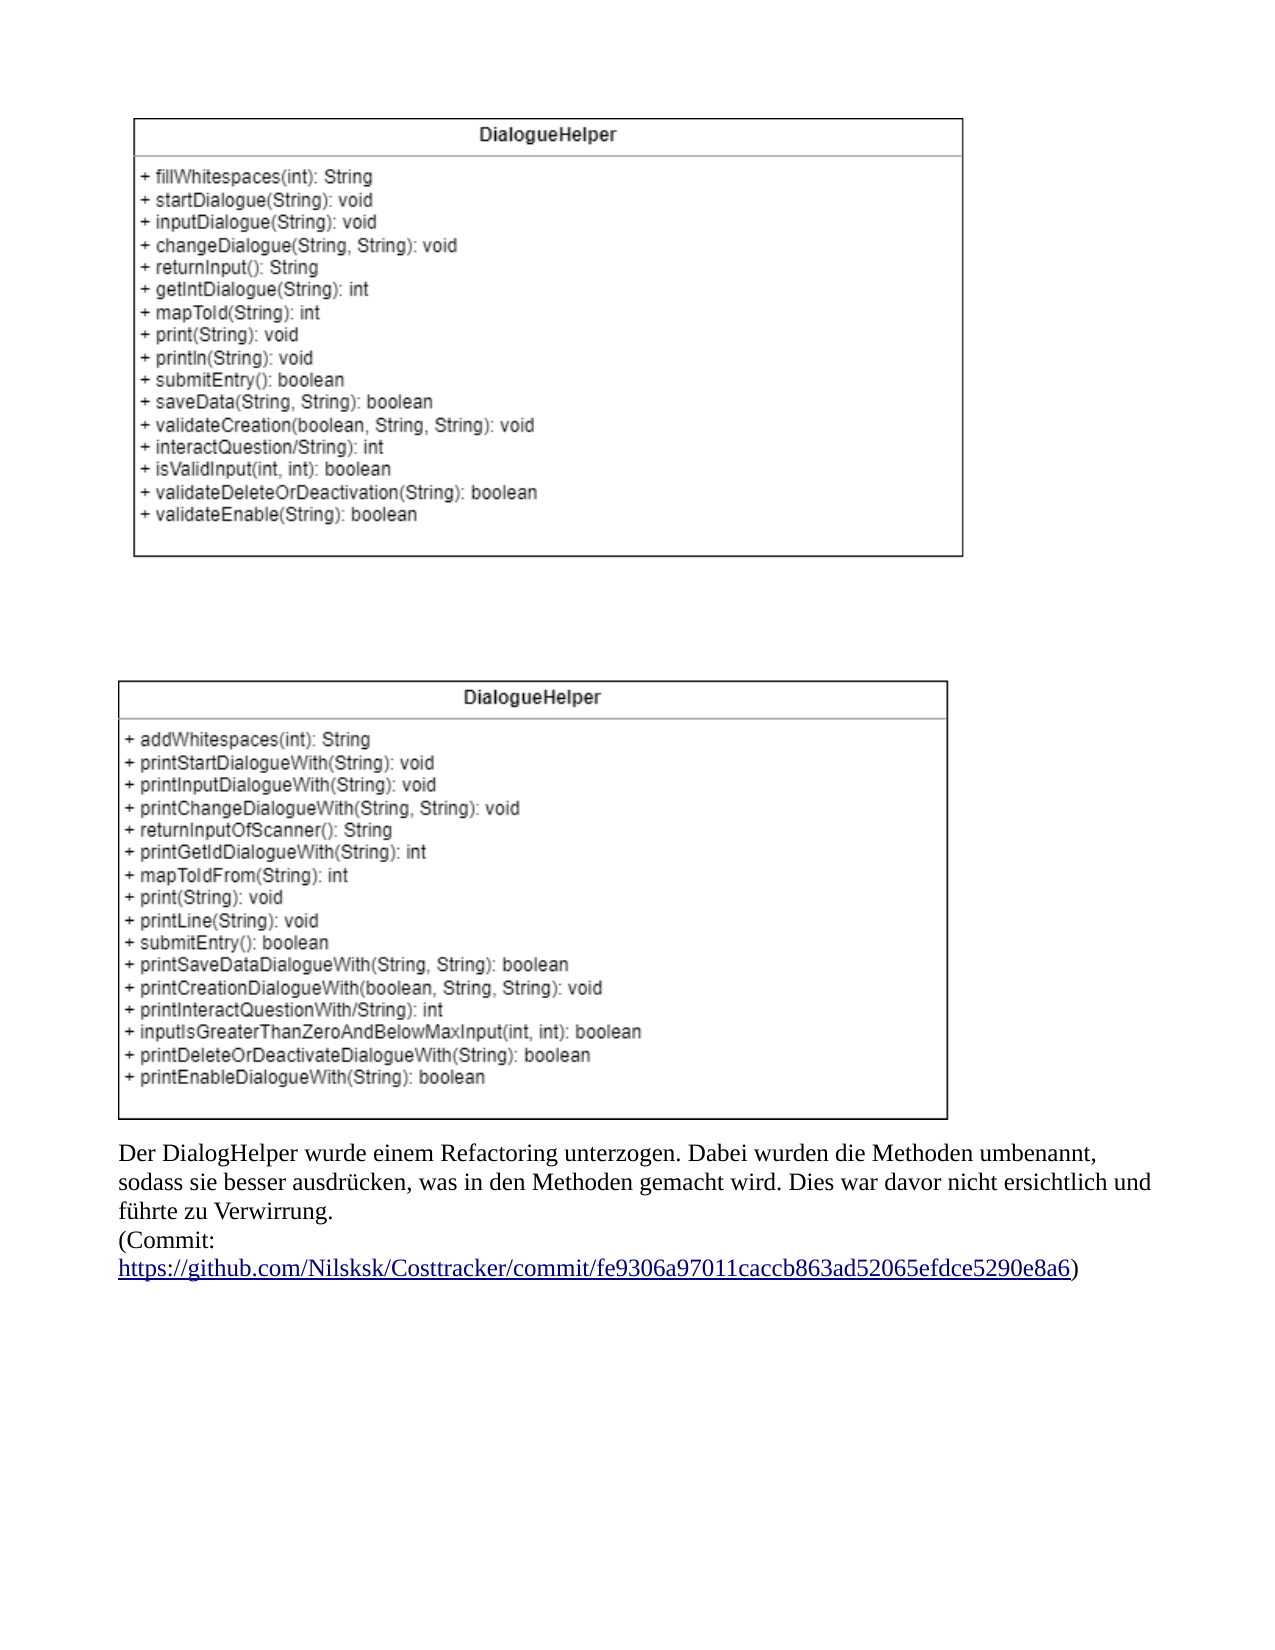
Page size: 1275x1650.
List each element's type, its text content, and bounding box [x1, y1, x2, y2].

text Der DialogHelper wurde einem Refactoring unterzogen. Dabei wurden die Methoden umbenannt, sodass sie besser ausdrücken, was in den Methoden gemacht wird. Dies war davor nicht ersichtlich und führte zu Verwirrung. [118, 1138, 1157, 1225]
text (Commit: https://github.com/Nilsksk/Costtracker/commit/fe9306a97011caccb863ad52065efdce5290e8a6) [118, 1225, 1157, 1282]
